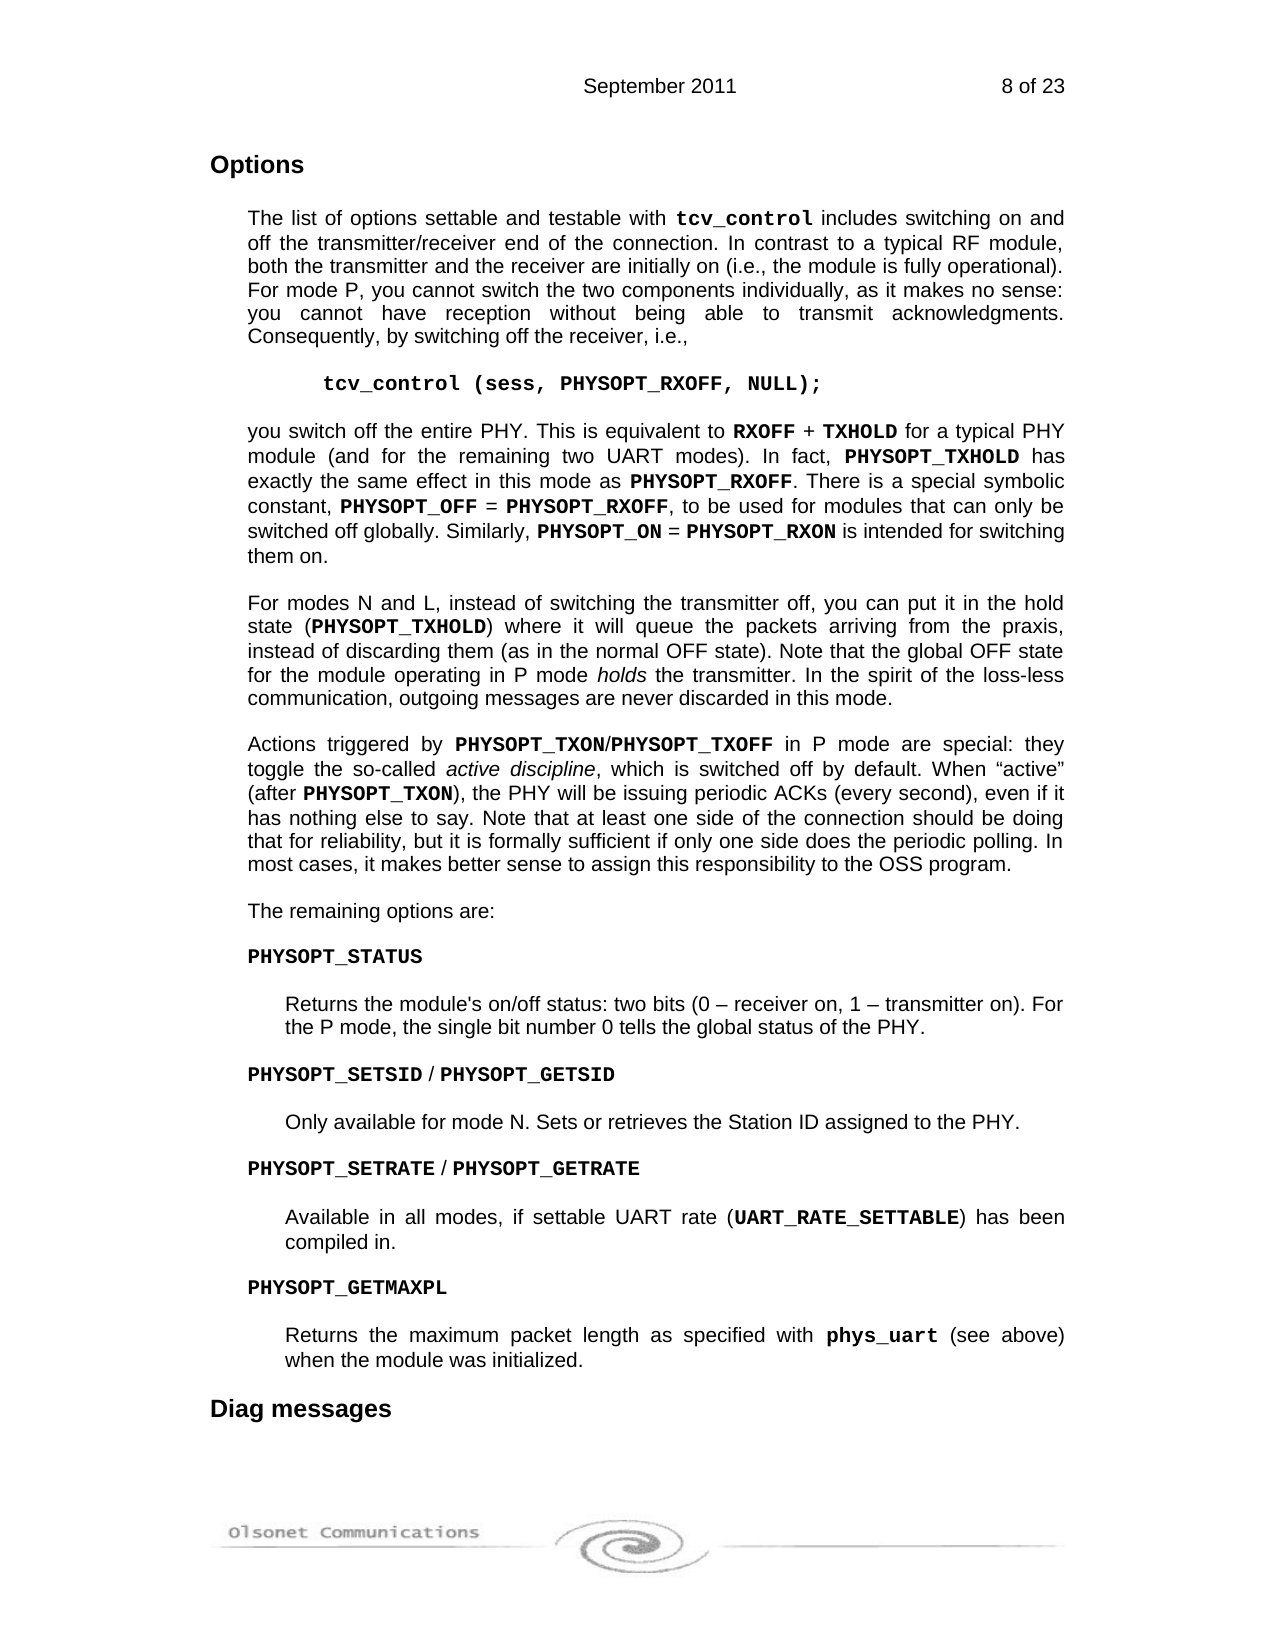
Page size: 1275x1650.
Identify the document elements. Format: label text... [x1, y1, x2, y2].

text The list of options settable and testable with tcv_control includes switching on and off the transmitter/receiver end of the connection. In contrast to a typical RF module, both the transmitter and the receiver are initially on (i.e., the module is fully operational). For mode P, you cannot switch the two components individually, as it makes no sense: you cannot have reception without being able to transmit acknowledgments. Consequently, by switching off the receiver, i.e., [247, 207, 1065, 348]
text Available in all modes, if settable UART rate (UART_RATE_SETTABLE) has been compiled in. [285, 1205, 1065, 1254]
text Only available for mode N. Sets or retrieves the Station ID assigned to the PHY. [285, 1111, 1065, 1134]
text For modes N and L, instead of switching the transmitter off, you can put it in the hold state (PHYSOPT_TXHOLD) where it will queue the packets arriving from the praxis, instead of discarding them (as in the normal OFF state). Note that the global OFF state for the module operating in P mode holds the transmitter. In the spirit of the loss-less communication, outgoing messages are never discarded in this mode. [247, 592, 1065, 709]
text you switch off the entire PHY. This is equivalent to RXOFF + TXHOLD for a typical PHY module (and for the remaining two UART modes). In fact, PHYSOPT_TXHOLD has exactly the same effect in this mode as PHYSOPT_RXOFF. There is a special symbolic constant, PHYSOPT_OFF = PHYSOPT_RXOFF, to be used for modules that can only be switched off globally. Similarly, PHYSOPT_ON = PHYSOPT_RXON is intended for switching them on. [247, 419, 1065, 568]
text PHYSOPT_SETRATE / PHYSOPT_GETRATE [247, 1157, 1065, 1182]
text Returns the maximum packet length as specified with phys_uart (see above) when the module was initialized. [285, 1324, 1065, 1372]
picture [210, 1504, 1065, 1596]
text PHYSOPT_STATUS [247, 946, 1065, 969]
text The remaining options are: [247, 899, 1065, 922]
text PHYSOPT_GETMAXPL [247, 1277, 1065, 1301]
subtitle Diag messages [210, 1395, 1065, 1423]
text tcv_control (sess, PHYSOPT_RXOFF, NULL); [247, 371, 1065, 396]
text PHYSOPT_SETSID / PHYSOPT_GETSID [247, 1062, 1065, 1087]
text Actions triggered by PHYSOPT_TXON/PHYSOPT_TXOFF in P mode are special: they toggle the so-called active discipline, which is switched off by default. When “active” (after PHYSOPT_TXON), the PHY will be issuing periodic ACKs (every second), even if it has nothing else to say. Note that at least one side of the connection should be doing that for reliability, but it is formally sufficient if only one side does the periodic polling. In most cases, it makes better sense to assign this responsibility to the OSS program. [247, 733, 1065, 876]
text Returns the module's on/off status: two bits (0 – receiver on, 1 – transmitter on). For the P mode, the single bit number 0 tells the global status of the PHY. [285, 992, 1065, 1039]
subtitle Options [210, 151, 1065, 179]
